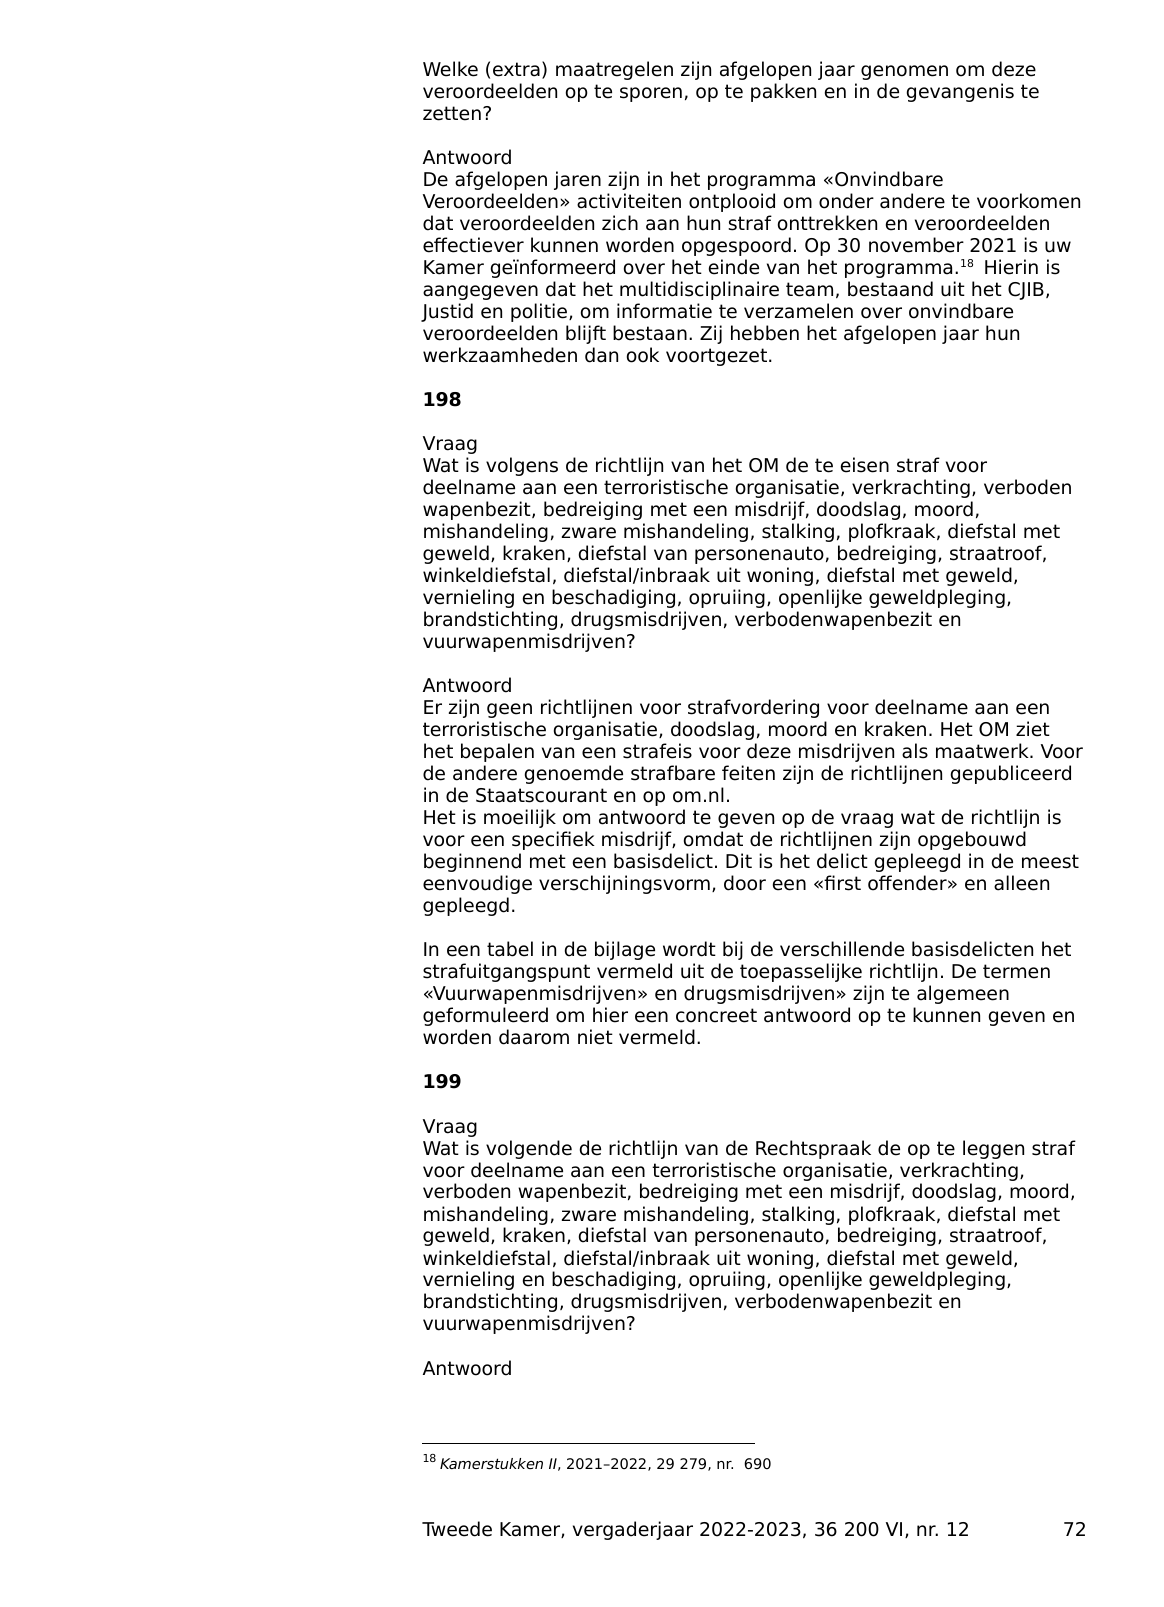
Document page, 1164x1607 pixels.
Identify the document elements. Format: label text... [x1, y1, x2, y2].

text Kamerstukken II, 2021–2022, 29 279, nr. 690 [422, 1452, 1087, 1474]
text De afgelopen jaren zijn in het programma «Onvindbare Veroordeelden» activiteiten ontplooid om onder andere te voorkomen dat veroordeelden zich aan hun straf onttrekken en veroordeelden effectiever kunnen worden opgespoord. Op 30 november 2021 is uw Kamer geïnformeerd over het einde van het programma. Hierin is aangegeven dat het multidisciplinaire team, bestaand uit het CJIB, Justid en politie, om informatie te verzamelen over onvindbare veroordeelden blijft bestaan. Zij hebben het afgelopen jaar hun werkzaamheden dan ook voortgezet. [422, 169, 1087, 367]
text Het is moeilijk om antwoord te geven op de vraag wat de richtlijn is voor een specifiek misdrijf, omdat de richtlijnen zijn opgebouwd beginnend met een basisdelict. Dit is het delict gepleegd in de meest eenvoudige verschijningsvorm, door een «first offender» en alleen gepleegd. [422, 807, 1087, 917]
text Er zijn geen richtlijnen voor strafvordering voor deelname aan een terroristische organisatie, doodslag, moord en kraken. Het OM ziet het bepalen van een strafeis voor deze misdrijven als maatwerk. Voor de andere genoemde strafbare feiten zijn de richtlijnen gepubliceerd in de Staatscourant en op om.nl. [422, 697, 1087, 807]
subtitle 198 [422, 389, 1087, 411]
text In een tabel in de bijlage wordt bij de verschillende basisdelicten het strafuitgangspunt vermeld uit de toepasselijke richtlijn. De termen «Vuurwapenmisdrijven» en drugsmisdrijven» zijn te algemeen geformuleerd om hier een concreet antwoord op te kunnen geven en worden daarom niet vermeld. [422, 939, 1087, 1049]
text Antwoord [422, 147, 1087, 169]
subtitle 199 [422, 1071, 1087, 1093]
text Welke (extra) maatregelen zijn afgelopen jaar genomen om deze veroordeelden op te sporen, op te pakken en in de gevangenis te zetten? [422, 59, 1087, 125]
text Vraag [422, 1116, 1087, 1137]
text Wat is volgens de richtlijn van het OM de te eisen straf voor deelname aan een terroristische organisatie, verkrachting, verboden wapenbezit, bedreiging met een misdrijf, doodslag, moord, mishandeling, zware mishandeling, stalking, plofkraak, diefstal met geweld, kraken, diefstal van personenauto, bedreiging, straatroof, winkeldiefstal, diefstal/inbraak uit woning, diefstal met geweld, vernieling en beschadiging, opruiing, openlijke geweldpleging, brandstichting, drugsmisdrijven, verbodenwapenbezit en vuurwapenmisdrijven? [422, 455, 1087, 653]
text Vraag [422, 433, 1087, 455]
text Antwoord [422, 1357, 1087, 1379]
text Antwoord [422, 675, 1087, 697]
text Wat is volgende de richtlijn van de Rechtspraak de op te leggen straf voor deelname aan een terroristische organisatie, verkrachting, verboden wapenbezit, bedreiging met een misdrijf, doodslag, moord, mishandeling, zware mishandeling, stalking, plofkraak, diefstal met geweld, kraken, diefstal van personenauto, bedreiging, straatroof, winkeldiefstal, diefstal/inbraak uit woning, diefstal met geweld, vernieling en beschadiging, opruiing, openlijke geweldpleging, brandstichting, drugsmisdrijven, verbodenwapenbezit en vuurwapenmisdrijven? [422, 1137, 1087, 1335]
